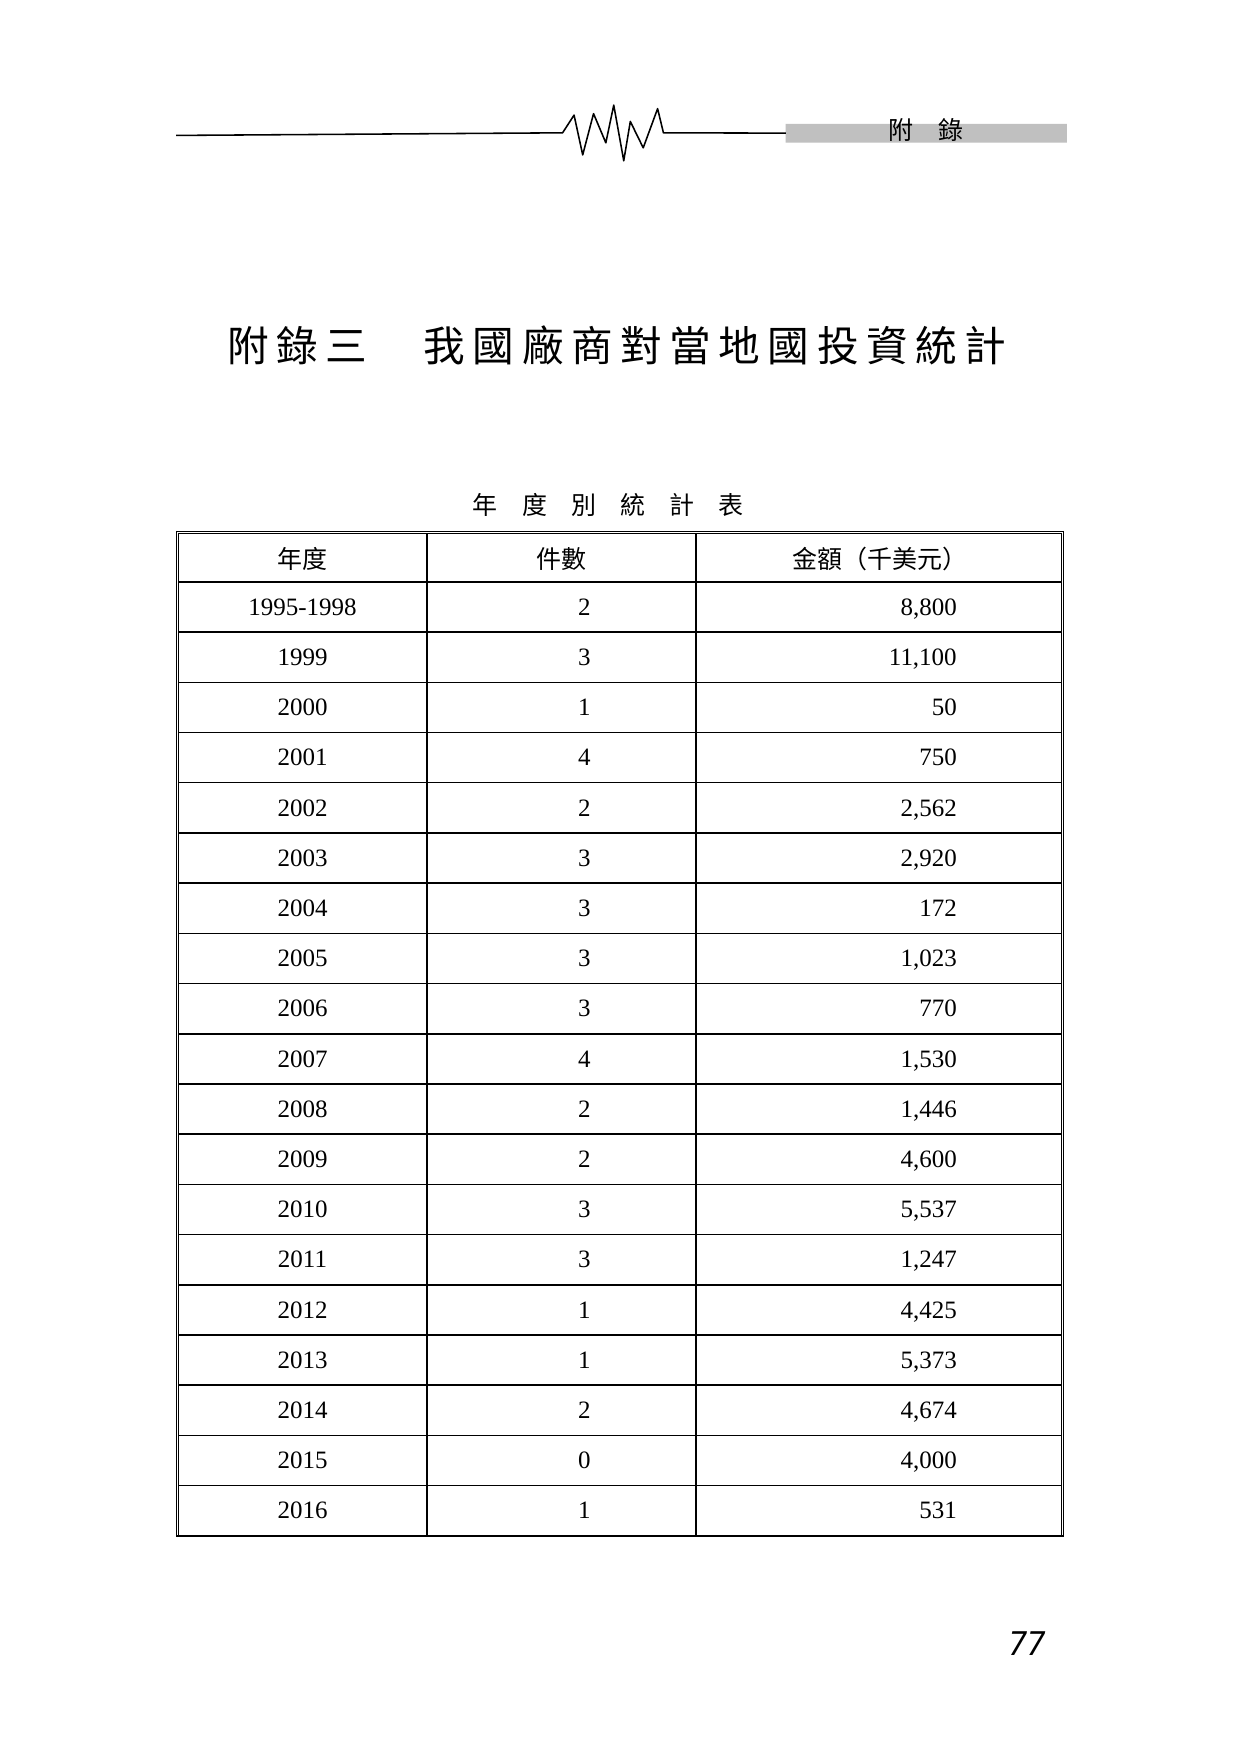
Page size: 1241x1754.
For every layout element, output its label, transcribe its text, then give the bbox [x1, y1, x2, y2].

table_cell 750 [697, 733, 1061, 782]
table_cell 2012 [179, 1286, 426, 1334]
table_cell 2001 [179, 733, 426, 782]
table_cell 1,023 [697, 934, 1061, 983]
table_cell 4,674 [697, 1386, 1061, 1434]
table_cell 1 [428, 1486, 695, 1535]
table_cell 3 [428, 1235, 695, 1284]
table_cell 2 [428, 783, 695, 832]
table_cell 770 [697, 984, 1061, 1033]
table_cell 4 [428, 1035, 695, 1083]
table_cell 172 [697, 884, 1061, 932]
table_cell 1,247 [697, 1235, 1061, 1284]
table_header 年度 [179, 534, 426, 581]
table_cell 11,100 [697, 633, 1061, 681]
table_cell 5,373 [697, 1336, 1061, 1384]
table_cell 0 [428, 1436, 695, 1485]
table_cell 2015 [179, 1436, 426, 1485]
table_cell 1 [428, 1286, 695, 1334]
table_cell 1 [428, 1336, 695, 1384]
table_header 件數 [428, 534, 695, 581]
table_cell 1,530 [697, 1035, 1061, 1083]
table_cell 1,446 [697, 1085, 1061, 1133]
table_cell 3 [428, 984, 695, 1033]
table_cell 2016 [179, 1486, 426, 1535]
table_cell 50 [697, 683, 1061, 732]
table_cell 3 [428, 834, 695, 882]
table_cell 2014 [179, 1386, 426, 1434]
table_cell 2002 [179, 783, 426, 832]
table_cell 2007 [179, 1035, 426, 1083]
table_cell 2009 [179, 1135, 426, 1183]
table_cell 5,537 [697, 1185, 1061, 1234]
table_cell 1995-1998 [179, 583, 426, 631]
table_cell 2000 [179, 683, 426, 732]
table_cell 2,920 [697, 834, 1061, 882]
table_cell 8,800 [697, 583, 1061, 631]
table_cell 3 [428, 633, 695, 681]
text 年度別統計表 [178, 477, 1063, 531]
table_cell 2010 [179, 1185, 426, 1234]
table_cell 2006 [179, 984, 426, 1033]
table_cell 1999 [179, 633, 426, 681]
table_cell 2 [428, 1085, 695, 1133]
table_cell 2,562 [697, 783, 1061, 832]
table_cell 2 [428, 1386, 695, 1434]
table_cell 2008 [179, 1085, 426, 1133]
table_cell 4 [428, 733, 695, 782]
table_cell 2011 [179, 1235, 426, 1284]
table_cell 4,000 [697, 1436, 1061, 1485]
table_header 金額（千美元） [697, 534, 1061, 581]
table_cell 2 [428, 583, 695, 631]
table_cell 4,600 [697, 1135, 1061, 1183]
table_cell 2 [428, 1135, 695, 1183]
table_cell 1 [428, 683, 695, 732]
table_cell 3 [428, 1185, 695, 1234]
table_cell 2003 [179, 834, 426, 882]
table_cell 4,425 [697, 1286, 1061, 1334]
table_cell 2004 [179, 884, 426, 932]
table_cell 2005 [179, 934, 426, 983]
table_cell 531 [697, 1486, 1061, 1535]
table_cell 3 [428, 884, 695, 932]
text 附錄三 我國廠商對當地國投資統計 [178, 290, 1063, 397]
table_cell 2013 [179, 1336, 426, 1384]
table_cell 3 [428, 934, 695, 983]
